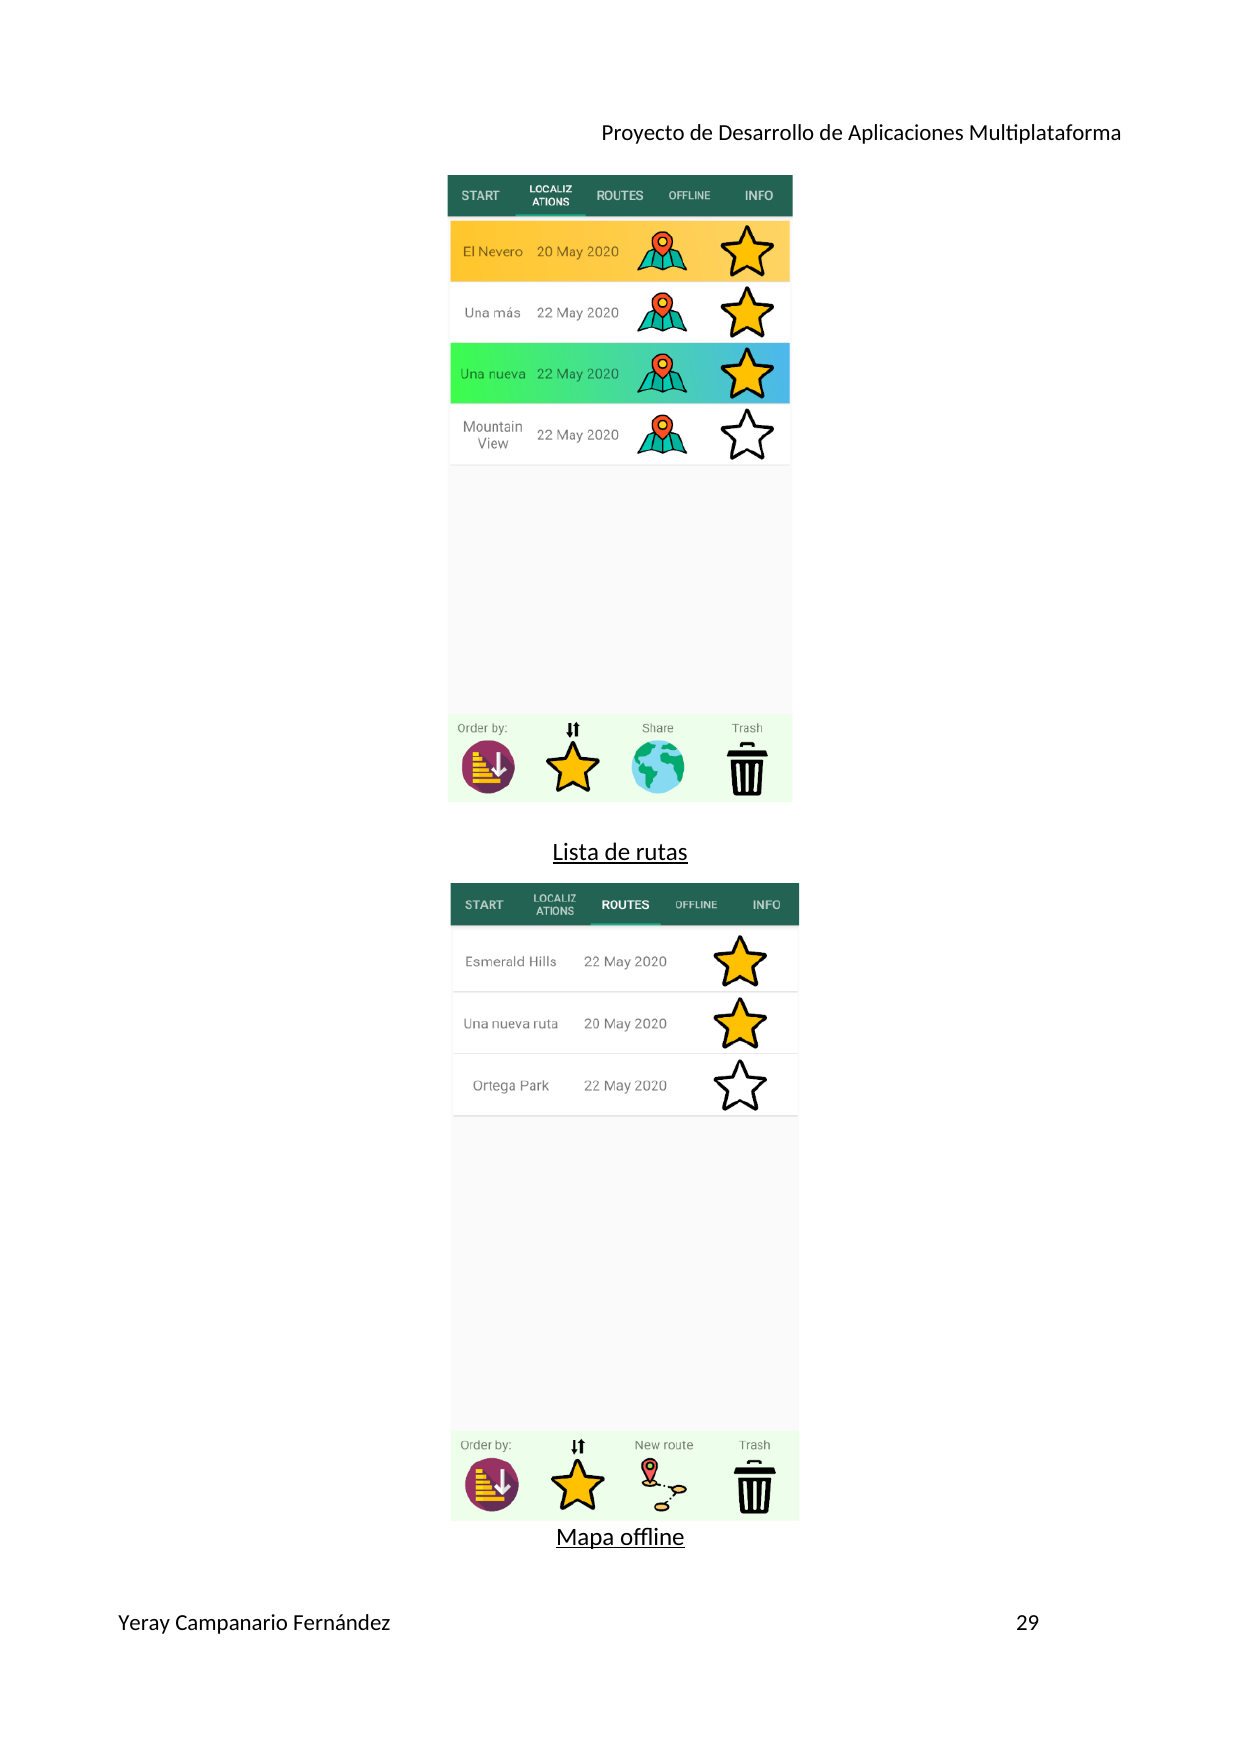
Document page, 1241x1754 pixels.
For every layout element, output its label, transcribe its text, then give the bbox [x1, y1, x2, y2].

text Lista de rutas [118, 836, 1122, 867]
text Mapa offline [118, 868, 1122, 1551]
picture [447, 175, 793, 802]
picture [450, 883, 800, 1521]
